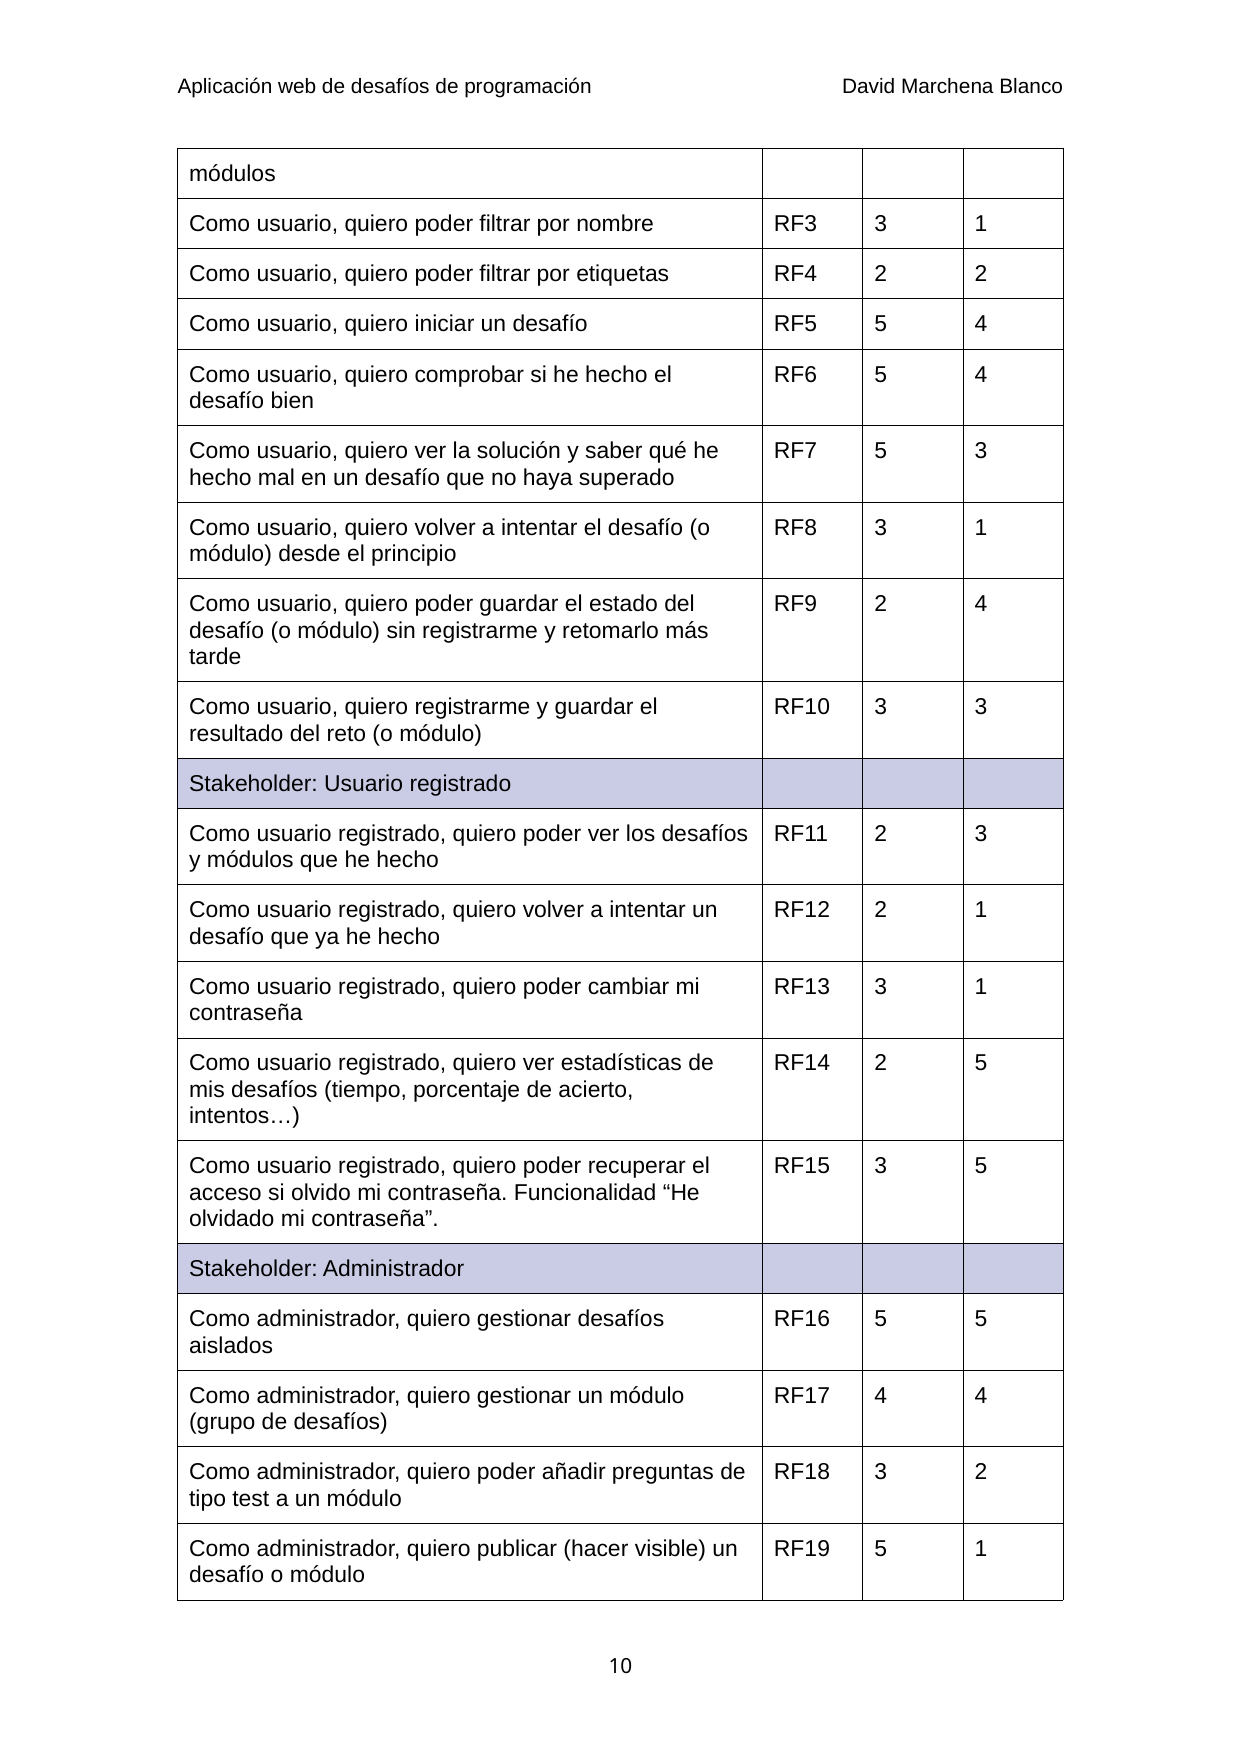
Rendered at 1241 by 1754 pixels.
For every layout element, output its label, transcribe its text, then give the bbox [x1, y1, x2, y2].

table_cell 4 [964, 579, 1063, 681]
table_cell 4 [964, 299, 1063, 348]
table_cell RF16 [763, 1294, 862, 1370]
table_cell Como administrador, quiero publicar (hacer visible) un desafío o módulo [178, 1524, 762, 1599]
table_cell 5 [863, 426, 963, 502]
table_cell 3 [863, 1447, 963, 1523]
table_cell RF9 [763, 579, 862, 681]
table_cell 5 [964, 1294, 1063, 1370]
table_cell RF15 [763, 1141, 862, 1243]
table_cell Como usuario registrado, quiero poder ver los desafíos y módulos que he hecho [178, 809, 762, 884]
table_cell 3 [863, 682, 963, 758]
table_cell Como usuario, quiero poder filtrar por etiquetas [178, 249, 762, 298]
table_cell 5 [863, 299, 963, 348]
table_cell módulos [178, 149, 762, 198]
table_cell 3 [863, 199, 963, 248]
table_cell RF19 [763, 1524, 862, 1599]
table_cell RF12 [763, 885, 862, 961]
table_cell Como usuario, quiero comprobar si he hecho el desafío bien [178, 350, 762, 425]
table_cell 2 [964, 249, 1063, 298]
table_cell 1 [964, 1524, 1063, 1599]
table_cell Como usuario, quiero poder filtrar por nombre [178, 199, 762, 248]
table_cell [763, 149, 862, 198]
table_cell Como usuario, quiero poder guardar el estado del desafío (o módulo) sin registrarme y retomarlo más tarde [178, 579, 762, 681]
table_cell 1 [964, 962, 1063, 1037]
table_cell 2 [863, 249, 963, 298]
table_cell Como usuario registrado, quiero ver estadísticas de mis desafíos (tiempo, porcentaje de acierto, intentos…) [178, 1039, 762, 1140]
table_cell Como usuario, quiero ver la solución y saber qué he hecho mal en un desafío que no haya superado [178, 426, 762, 502]
table_cell 3 [863, 503, 963, 578]
table_cell 5 [863, 1294, 963, 1370]
table_cell 2 [863, 1039, 963, 1140]
table_cell 4 [964, 1371, 1063, 1446]
table_cell RF11 [763, 809, 862, 884]
table_cell [863, 149, 963, 198]
table_cell 5 [964, 1141, 1063, 1243]
table_cell [964, 149, 1063, 198]
table_cell Como usuario registrado, quiero volver a intentar un desafío que ya he hecho [178, 885, 762, 961]
table_cell 1 [964, 199, 1063, 248]
table_cell 2 [863, 809, 963, 884]
table_cell 5 [863, 350, 963, 425]
table_cell 4 [863, 1371, 963, 1446]
table_cell Como usuario registrado, quiero poder recuperar el acceso si olvido mi contraseña. Funcionalidad “He olvidado mi contraseña”. [178, 1141, 762, 1243]
table_cell 2 [863, 885, 963, 961]
table_cell 3 [964, 682, 1063, 758]
table_cell RF3 [763, 199, 862, 248]
table_cell RF10 [763, 682, 862, 758]
table_cell Como administrador, quiero poder añadir preguntas de tipo test a un módulo [178, 1447, 762, 1523]
table_cell 5 [964, 1039, 1063, 1140]
table_cell RF7 [763, 426, 862, 502]
table_cell Como usuario registrado, quiero poder cambiar mi contraseña [178, 962, 762, 1037]
table_cell 5 [863, 1524, 963, 1599]
table_cell Como administrador, quiero gestionar desafíos aislados [178, 1294, 762, 1370]
table_cell 1 [964, 503, 1063, 578]
table_cell Como usuario, quiero registrarme y guardar el resultado del reto (o módulo) [178, 682, 762, 758]
table_cell RF5 [763, 299, 862, 348]
table_cell 3 [964, 426, 1063, 502]
table_cell RF6 [763, 350, 862, 425]
table_cell 2 [964, 1447, 1063, 1523]
table_cell RF8 [763, 503, 862, 578]
table_cell RF4 [763, 249, 862, 298]
table_cell RF14 [763, 1039, 862, 1140]
table_cell RF18 [763, 1447, 862, 1523]
table_cell RF13 [763, 962, 862, 1037]
table_cell 4 [964, 350, 1063, 425]
table_cell 3 [964, 809, 1063, 884]
table_cell 1 [964, 885, 1063, 961]
table_cell 3 [863, 962, 963, 1037]
table_cell 3 [863, 1141, 963, 1243]
table_cell RF17 [763, 1371, 862, 1446]
table_cell Como usuario, quiero iniciar un desafío [178, 299, 762, 348]
table_cell 2 [863, 579, 963, 681]
table_cell Como administrador, quiero gestionar un módulo (grupo de desafíos) [178, 1371, 762, 1446]
table_cell Como usuario, quiero volver a intentar el desafío (o módulo) desde el principio [178, 503, 762, 578]
